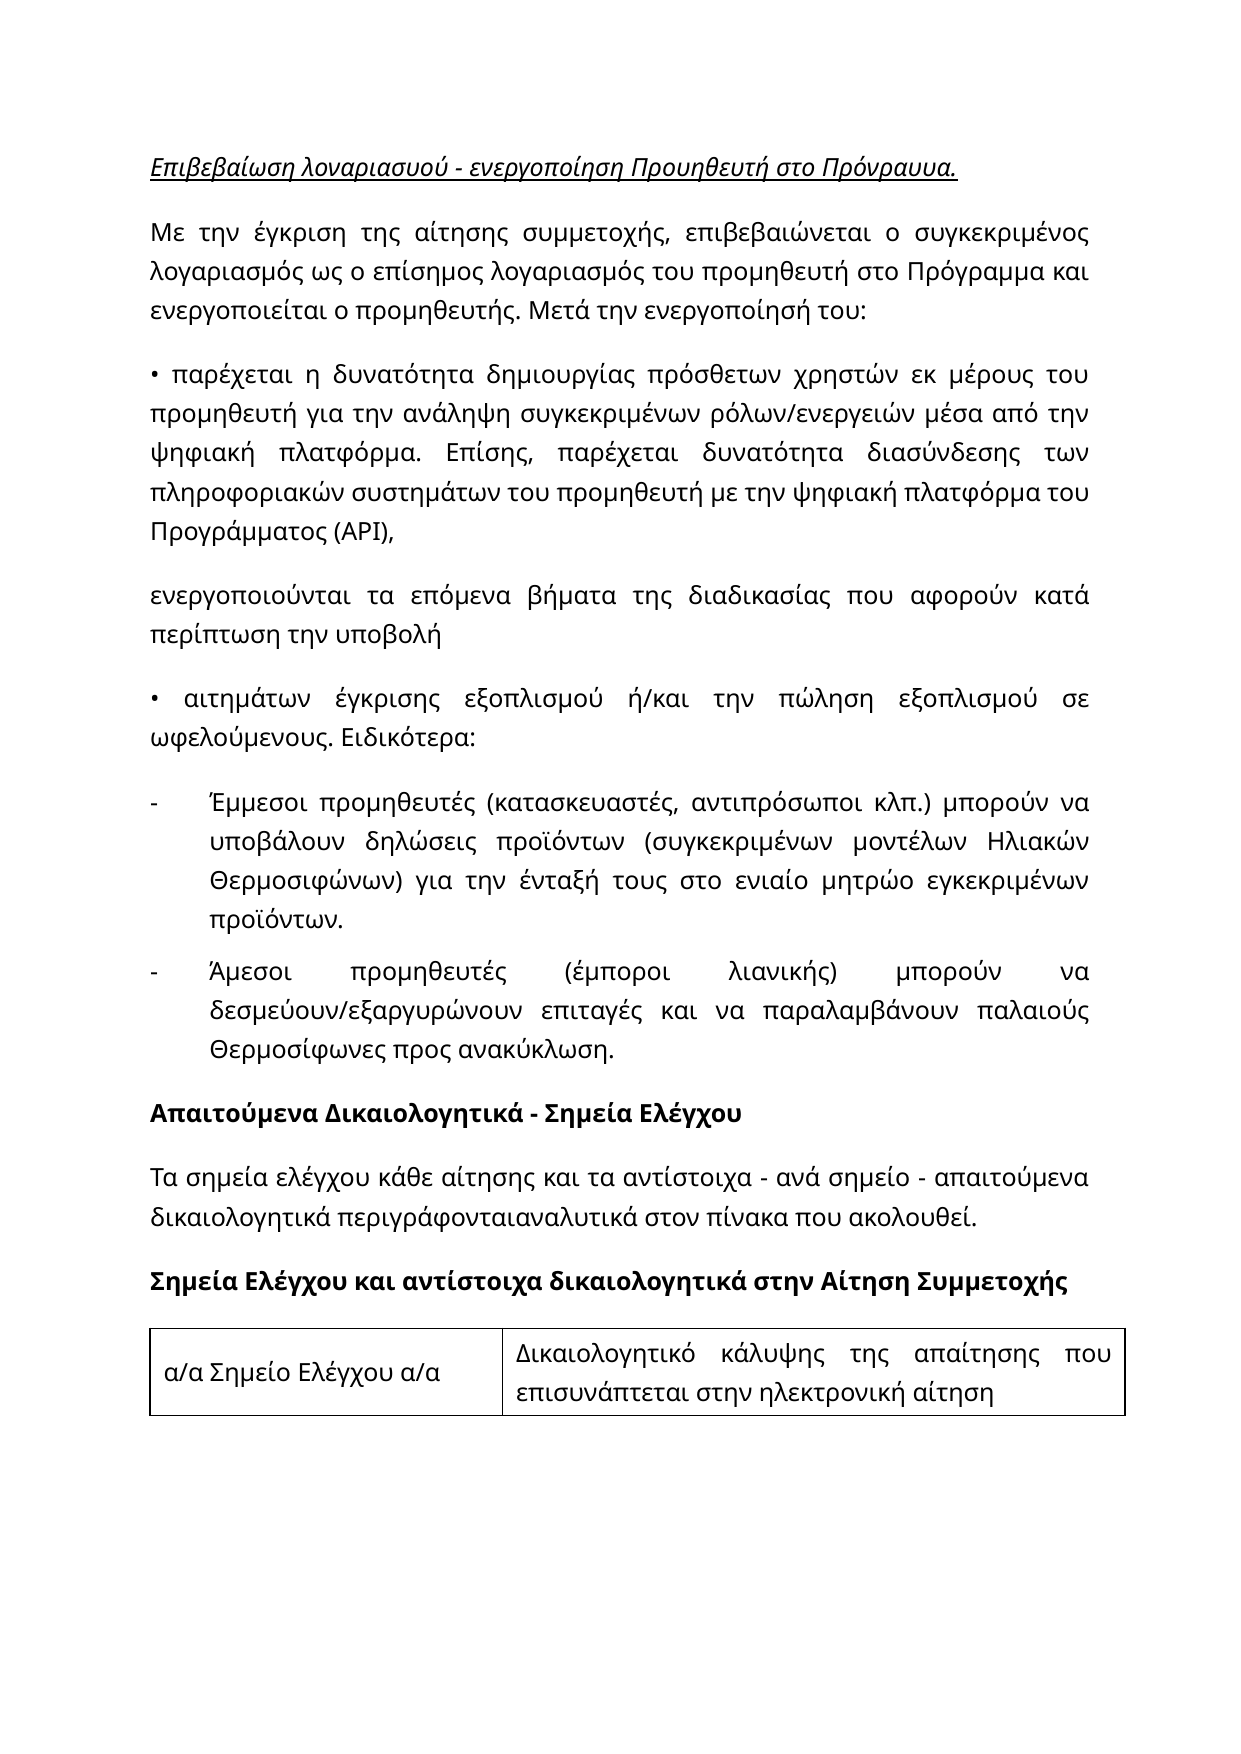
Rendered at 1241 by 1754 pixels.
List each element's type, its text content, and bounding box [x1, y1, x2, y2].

table_header α/α Σημείο Ελέγχου α/α [151, 1329, 502, 1415]
list - Έμμεσοι προμηθευτές (κατασκευαστές, αντιπρόσωποι κλπ.) μπορούν να υποβάλουν δηλώσεις προϊόντων (συγκεκριμένων μοντέλων Ηλιακών Θερμοσιφώνων) για την ένταξή τους στο ενιαίο μητρώο εγκεκριμένων προϊόντων. [150, 784, 1090, 936]
text Απαιτούμενα Δικαιολογητικά - Σημεία Ελέγχου [150, 1096, 1090, 1130]
text Επιβεβαίωση λοναριασυού - ενεργοποίηση Προυηθευτή στο Πρόνραυυα. [150, 150, 1090, 184]
text • παρέχεται η δυνατότητα δημιουργίας πρόσθετων χρηστών εκ μέρους του προμηθευτή για την ανάληψη συγκεκριμένων ρόλων/ενεργειών μέσα από την ψηφιακή πλατφόρμα. Επίσης, παρέχεται δυνατότητα διασύνδεσης των πληροφοριακών συστημάτων του προμηθευτή με την ψηφιακή πλατφόρμα του Προγράμματος (API), [150, 357, 1090, 547]
text ενεργοποιούνται τα επόμενα βήματα της διαδικασίας που αφορούν κατά περίπτωση την υποβολή [150, 577, 1090, 651]
text Τα σημεία ελέγχου κάθε αίτησης και τα αντίστοιχα - ανά σημείο - απαιτούμενα δικαιολογητικά περιγράφονταιαναλυτικά στον πίνακα που ακολουθεί. [150, 1160, 1090, 1233]
table_header Δικαιολογητικό κάλυψης της απαίτησης που επισυνάπτεται στην ηλεκτρονική αίτηση [503, 1329, 1124, 1415]
text • αιτημάτων έγκρισης εξοπλισμού ή/και την πώληση εξοπλισμού σε ωφελούμενους. Ειδικότερα: [150, 681, 1090, 754]
list - Άμεσοι προμηθευτές (έμποροι λιανικής) μπορούν να δεσμεύουν/εξαργυρώνουν επιταγές και να παραλαμβάνουν παλαιούς Θερμοσίφωνες προς ανακύκλωση. [150, 953, 1090, 1066]
text Με την έγκριση της αίτησης συμμετοχής, επιβεβαιώνεται ο συγκεκριμένος λογαριασμός ως ο επίσημος λογαριασμός του προμηθευτή στο Πρόγραμμα και ενεργοποιείται ο προμηθευτής. Μετά την ενεργοποίησή του: [150, 214, 1090, 327]
text Σημεία Ελέγχου και αντίστοιχα δικαιολογητικά στην Αίτηση Συμμετοχής [150, 1263, 1090, 1297]
